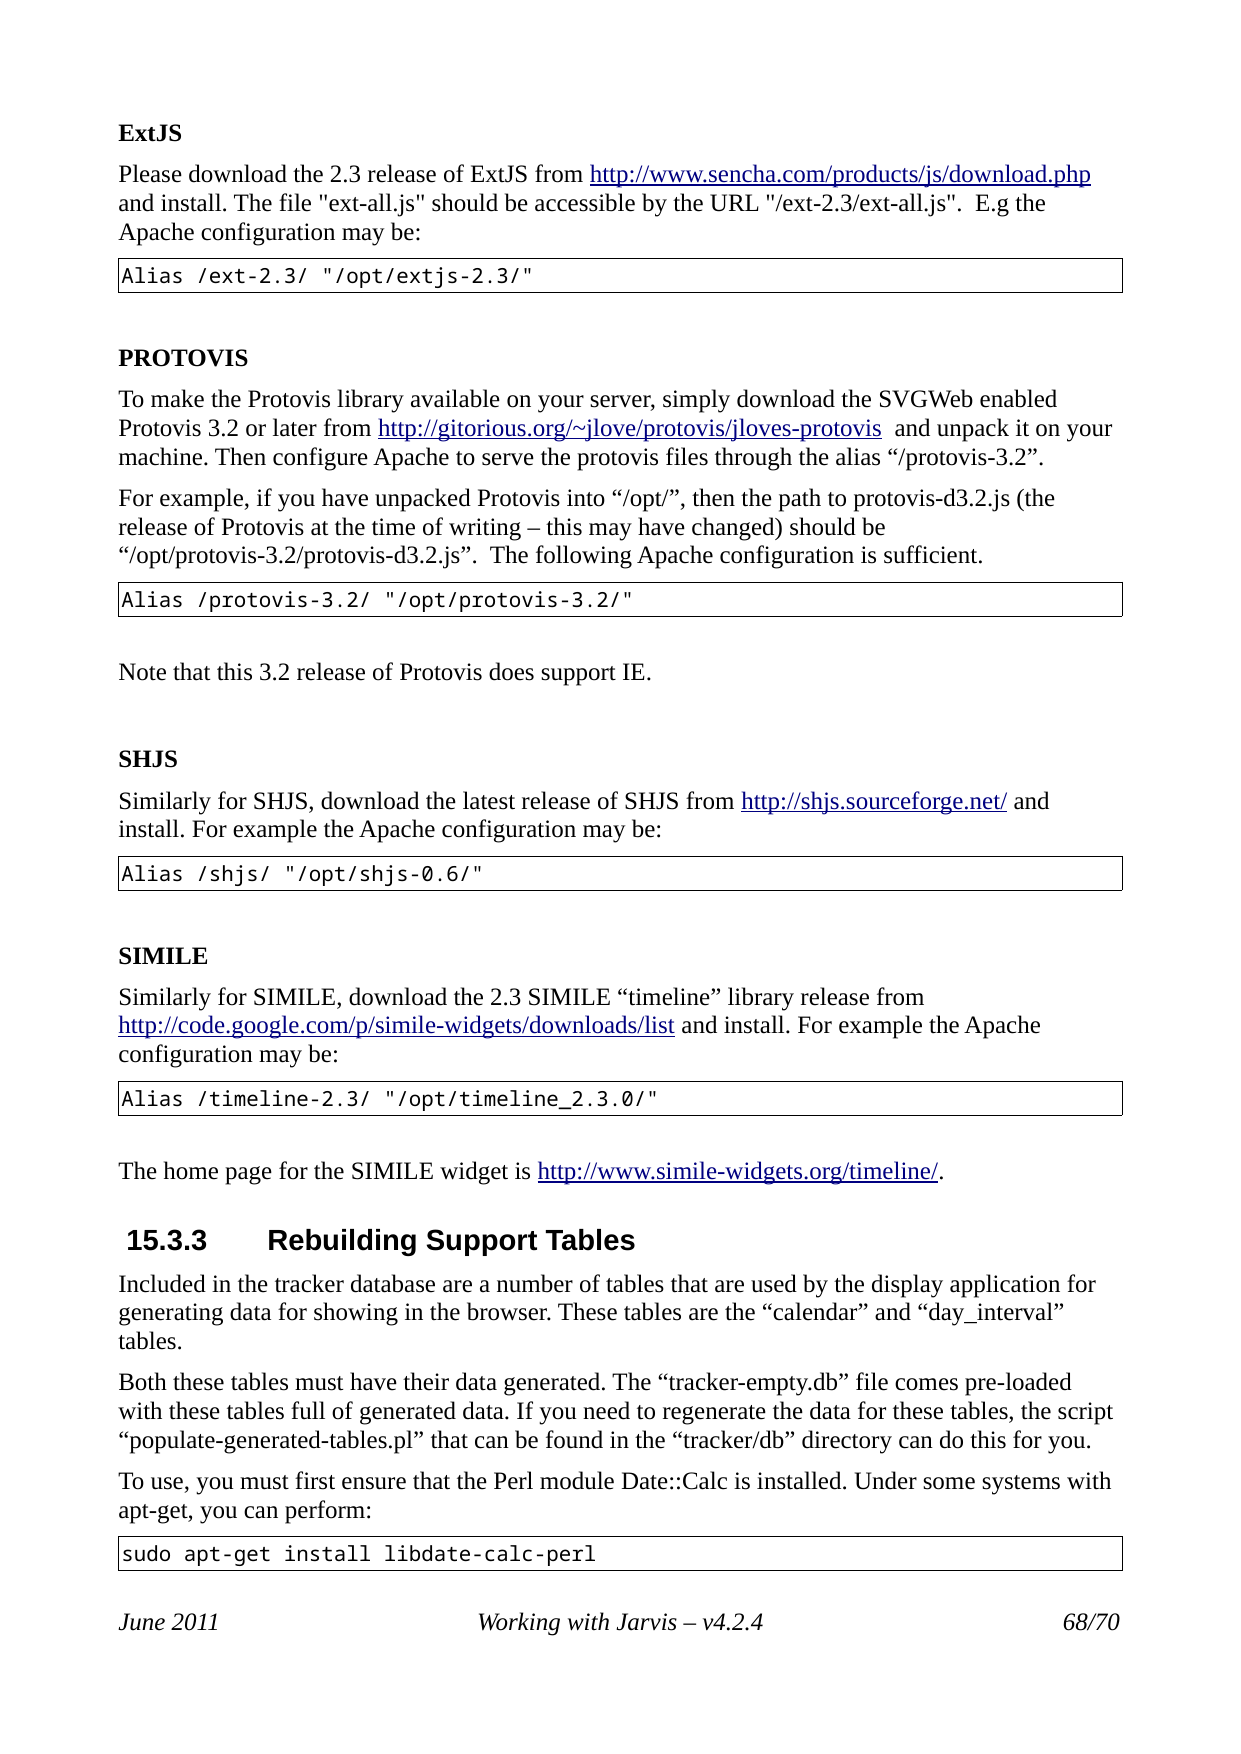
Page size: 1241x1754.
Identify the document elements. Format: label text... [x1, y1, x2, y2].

text Both these tables must have their data generated. The “tracker-empty.db” file comes pre-loaded with these tables full of generated data. If you need to regenerate the data for these tables, the script “populate-generated-tables.pl” that can be found in the “tracker/db” directory can do this for you. [118, 1367, 1122, 1454]
text Alias /protovis-3.2/ "/opt/protovis-3.2/" [119, 583, 1122, 616]
text sudo apt-get install libdate-calc-perl [119, 1537, 1122, 1570]
text Please download the 2.3 release of ExtJS from http://www.sencha.com/products/js/download.php and install. The file "ext-all.js" should be accessible by the URL "/ext-2.3/ext-all.js". E.g the Apache configuration may be: [118, 159, 1122, 246]
text Alias /timeline-2.3/ "/opt/timeline_2.3.0/" [119, 1082, 1122, 1115]
subtitle SHJS [118, 744, 1122, 773]
text Note that this 3.2 release of Protovis does support IE. [118, 657, 1122, 686]
text For example, if you have unpacked Protovis into “/opt/”, then the path to protovis-d3.2.js (the release of Protovis at the time of writing – this may have changed) should be “/opt/protovis-3.2/protovis-d3.2.js”. The following Apache configuration is sufficient. [118, 483, 1122, 569]
text Alias /shjs/ "/opt/shjs-0.6/" [119, 857, 1122, 890]
text To use, you must first ensure that the Perl module Date::Calc is installed. Under some systems with apt-get, you can perform: [118, 1466, 1122, 1524]
subtitle SIMILE [118, 941, 1122, 969]
text To make the Protovis library available on your server, simply download the SVGWeb enabled Protovis 3.2 or later from http://gitorious.org/~jlove/protovis/jloves-protovis and unpack it on your machine. Then configure Apache to serve the protovis files through the alias “/protovis-3.2”. [118, 384, 1122, 470]
text Alias /ext-2.3/ "/opt/extjs-2.3/" [119, 259, 1122, 292]
subtitle PROTOVIS [118, 343, 1122, 372]
text The home page for the SIMILE widget is http://www.simile-widgets.org/timeline/. [118, 1156, 1122, 1185]
text Similarly for SHJS, download the latest release of SHJS from http://shjs.sourceforge.net/ and install. For example the Apache configuration may be: [118, 786, 1122, 843]
text Similarly for SIMILE, download the 2.3 SIMILE “timeline” library release from http://code.google.com/p/simile-widgets/downloads/list and install. For example the Apache configuration may be: [118, 982, 1122, 1068]
subtitle Rebuilding Support Tables [118, 1223, 1122, 1256]
subtitle ExtJS [118, 118, 1122, 147]
text Included in the tracker database are a number of tables that are used by the display application for generating data for showing in the browser. These tables are the “calendar” and “day_interval” tables. [118, 1269, 1122, 1355]
